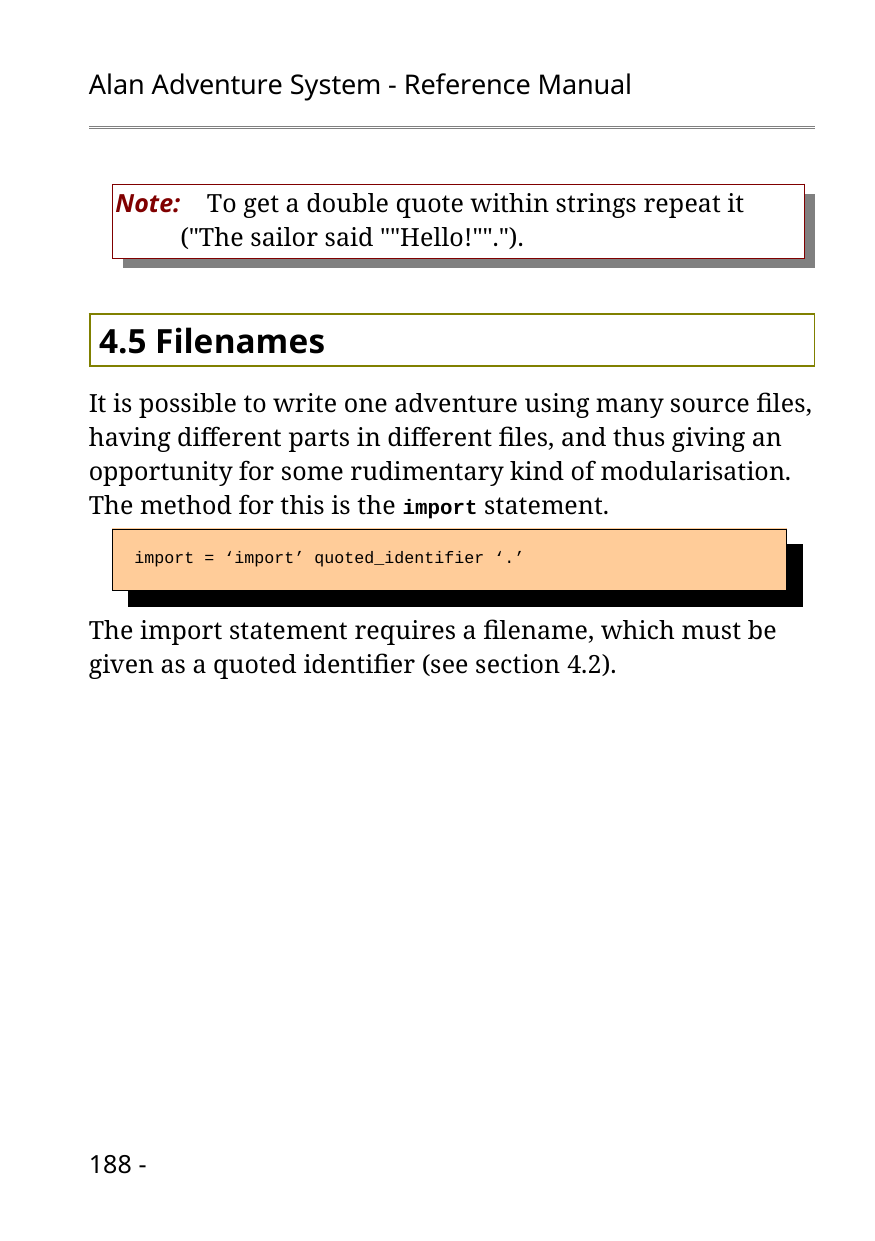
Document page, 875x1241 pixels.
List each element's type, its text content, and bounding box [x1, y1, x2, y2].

subtitle Filenames [91, 315, 814, 365]
list To get a double quote within strings repeat it ("The sailor said ""Hello!""."). [113, 185, 804, 257]
text The import statement requires a filename, which must be given as a quoted identifier (see section 4.2). [88, 613, 815, 681]
text It is possible to write one adventure using many source files, having different parts in different files, and thus giving an opportunity for some rudimentary kind of modularisation. The method for this is the import statement. [88, 386, 815, 522]
text import = ‘import’ quoted_identifier ‘.’ [113, 530, 786, 590]
